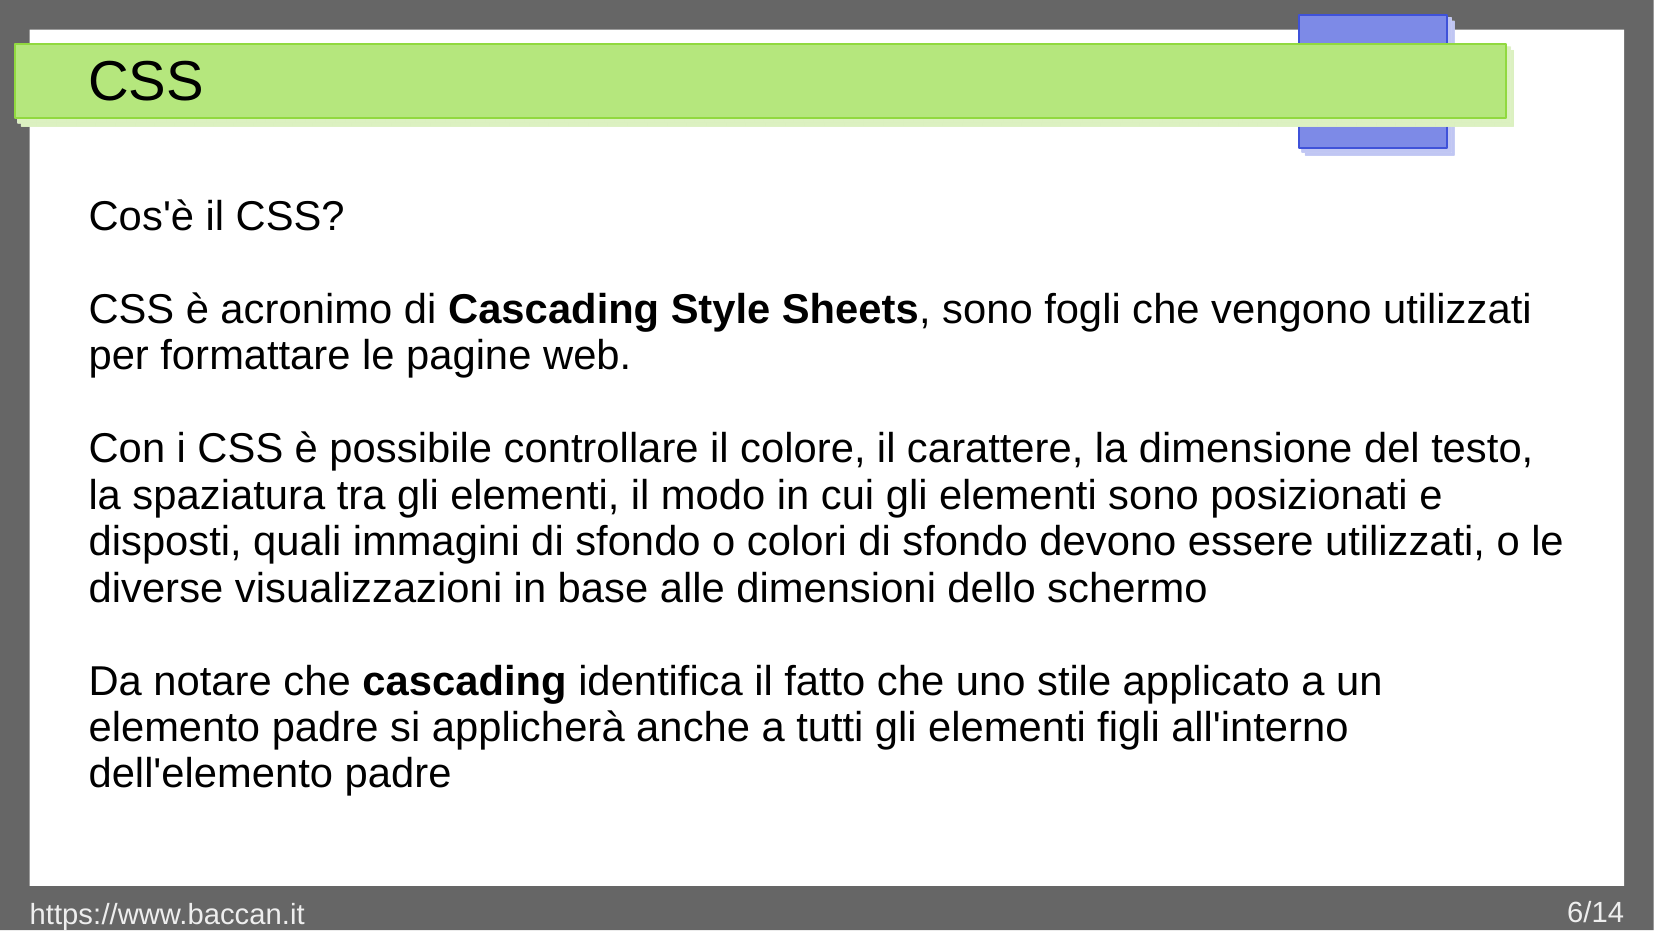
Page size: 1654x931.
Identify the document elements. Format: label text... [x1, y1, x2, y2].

title CSS [88, 44, 1506, 119]
text_box Cos'è il CSS? CSS è acronimo di Cascading Style Sheets, sono fogli che vengono utilizzati per formattare le pagine web. Con i CSS è possibile controllare il colore, il carattere, la dimensione del testo, la spaziatura tra gli elementi, il modo in cui gli elementi sono posizionati e disposti, quali immagini di sfondo o colori di sfondo devono essere utilizzati, o le diverse visualizzazioni in base alle dimensioni dello schermo Da notare che cascading identifica il fatto che uno stile applicato a un elemento padre si applicherà anche a tutti gli elementi figli all'interno dell'elemento padre [88, 169, 1565, 820]
